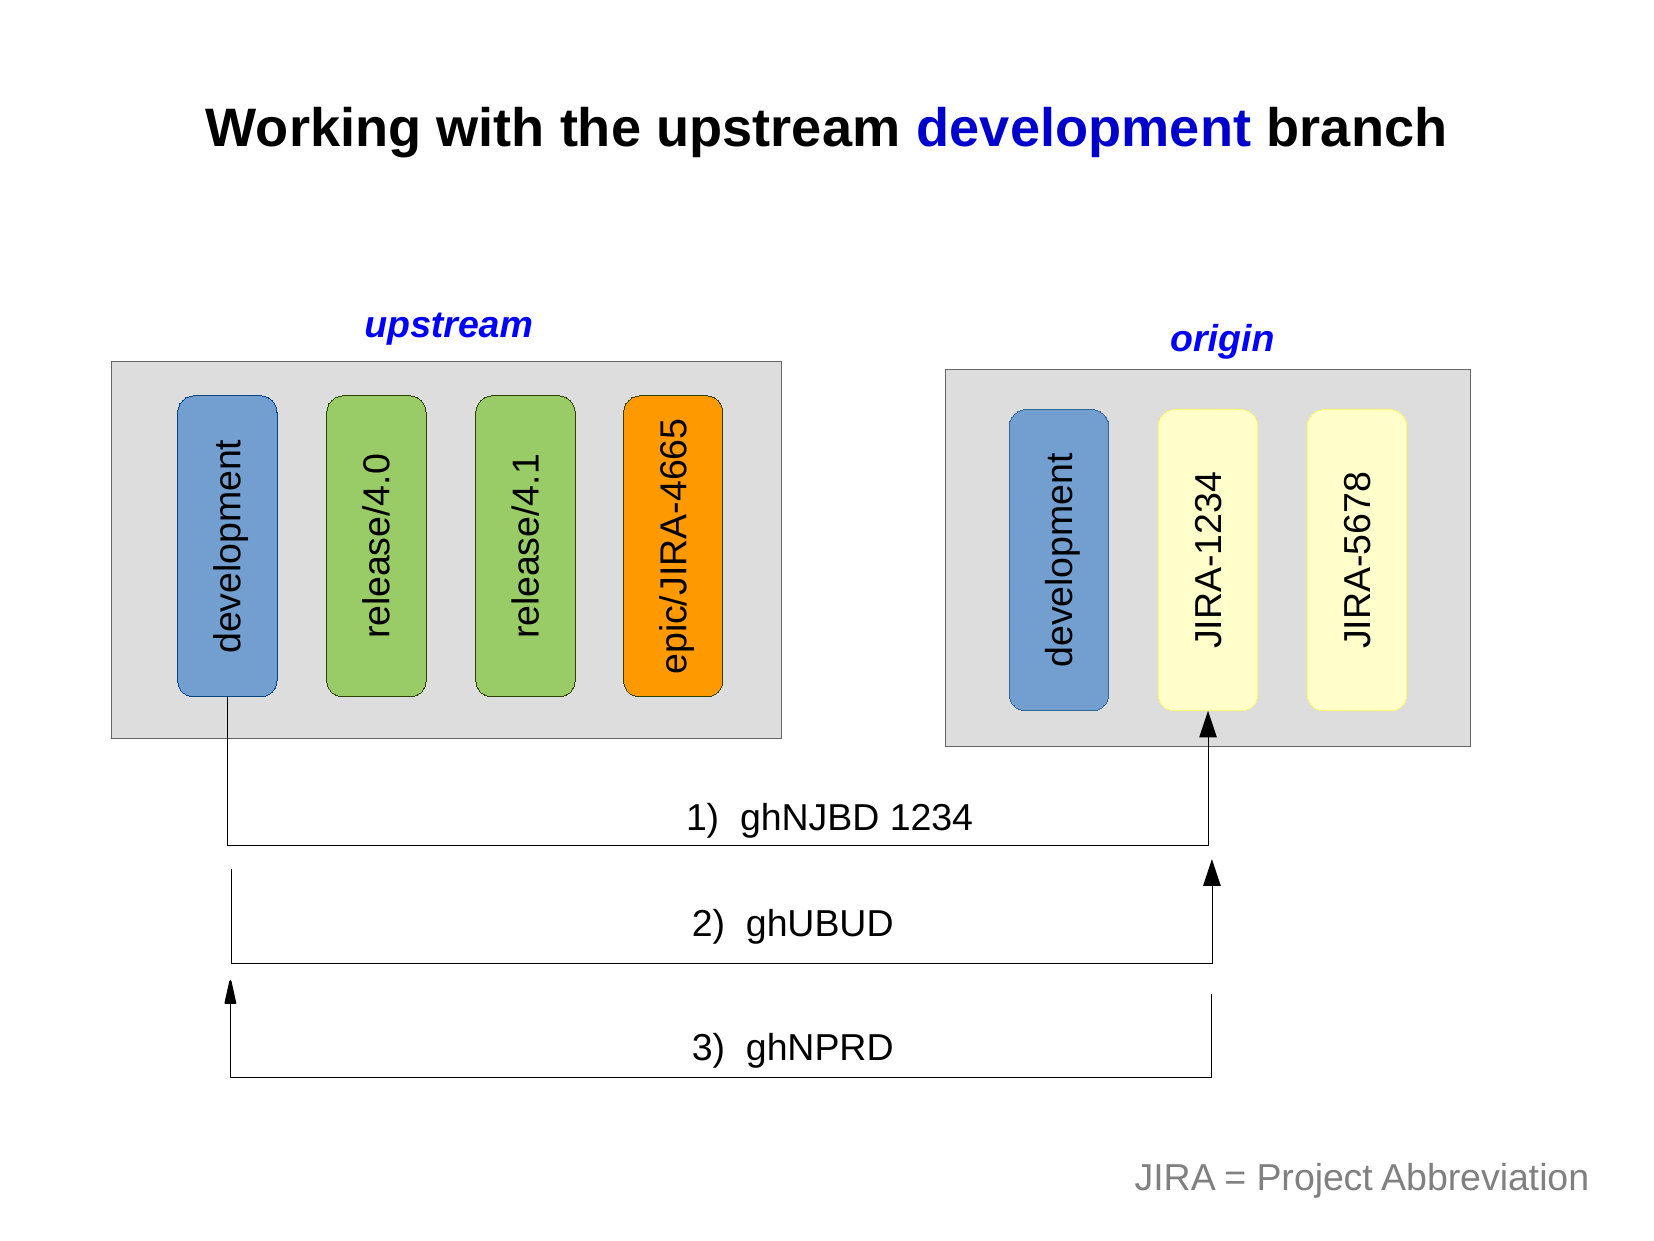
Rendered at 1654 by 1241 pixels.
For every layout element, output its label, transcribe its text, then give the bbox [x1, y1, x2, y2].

text_box JIRA = Project Abbreviation [1119, 1148, 1605, 1206]
text_box 3) ghNPRD [677, 1018, 909, 1076]
text_box Working with the upstream development branch [190, 90, 1463, 166]
text_box 1) ghNJBD 1234 [671, 788, 988, 846]
text_box release/4.0 [326, 395, 427, 697]
text_box origin [1140, 308, 1306, 369]
text_box [945, 369, 1471, 747]
text_box upstream [343, 293, 554, 354]
text_box development [1009, 409, 1109, 711]
text_box release/4.1 [475, 395, 576, 697]
text_box [111, 361, 782, 739]
text_box 2) ghUBUD [677, 894, 909, 952]
text_box JIRA-1234 [1158, 409, 1258, 711]
text_box epic/JIRA-4665 [623, 395, 723, 697]
text_box JIRA-5678 [1307, 409, 1407, 711]
text_box development [177, 395, 278, 697]
